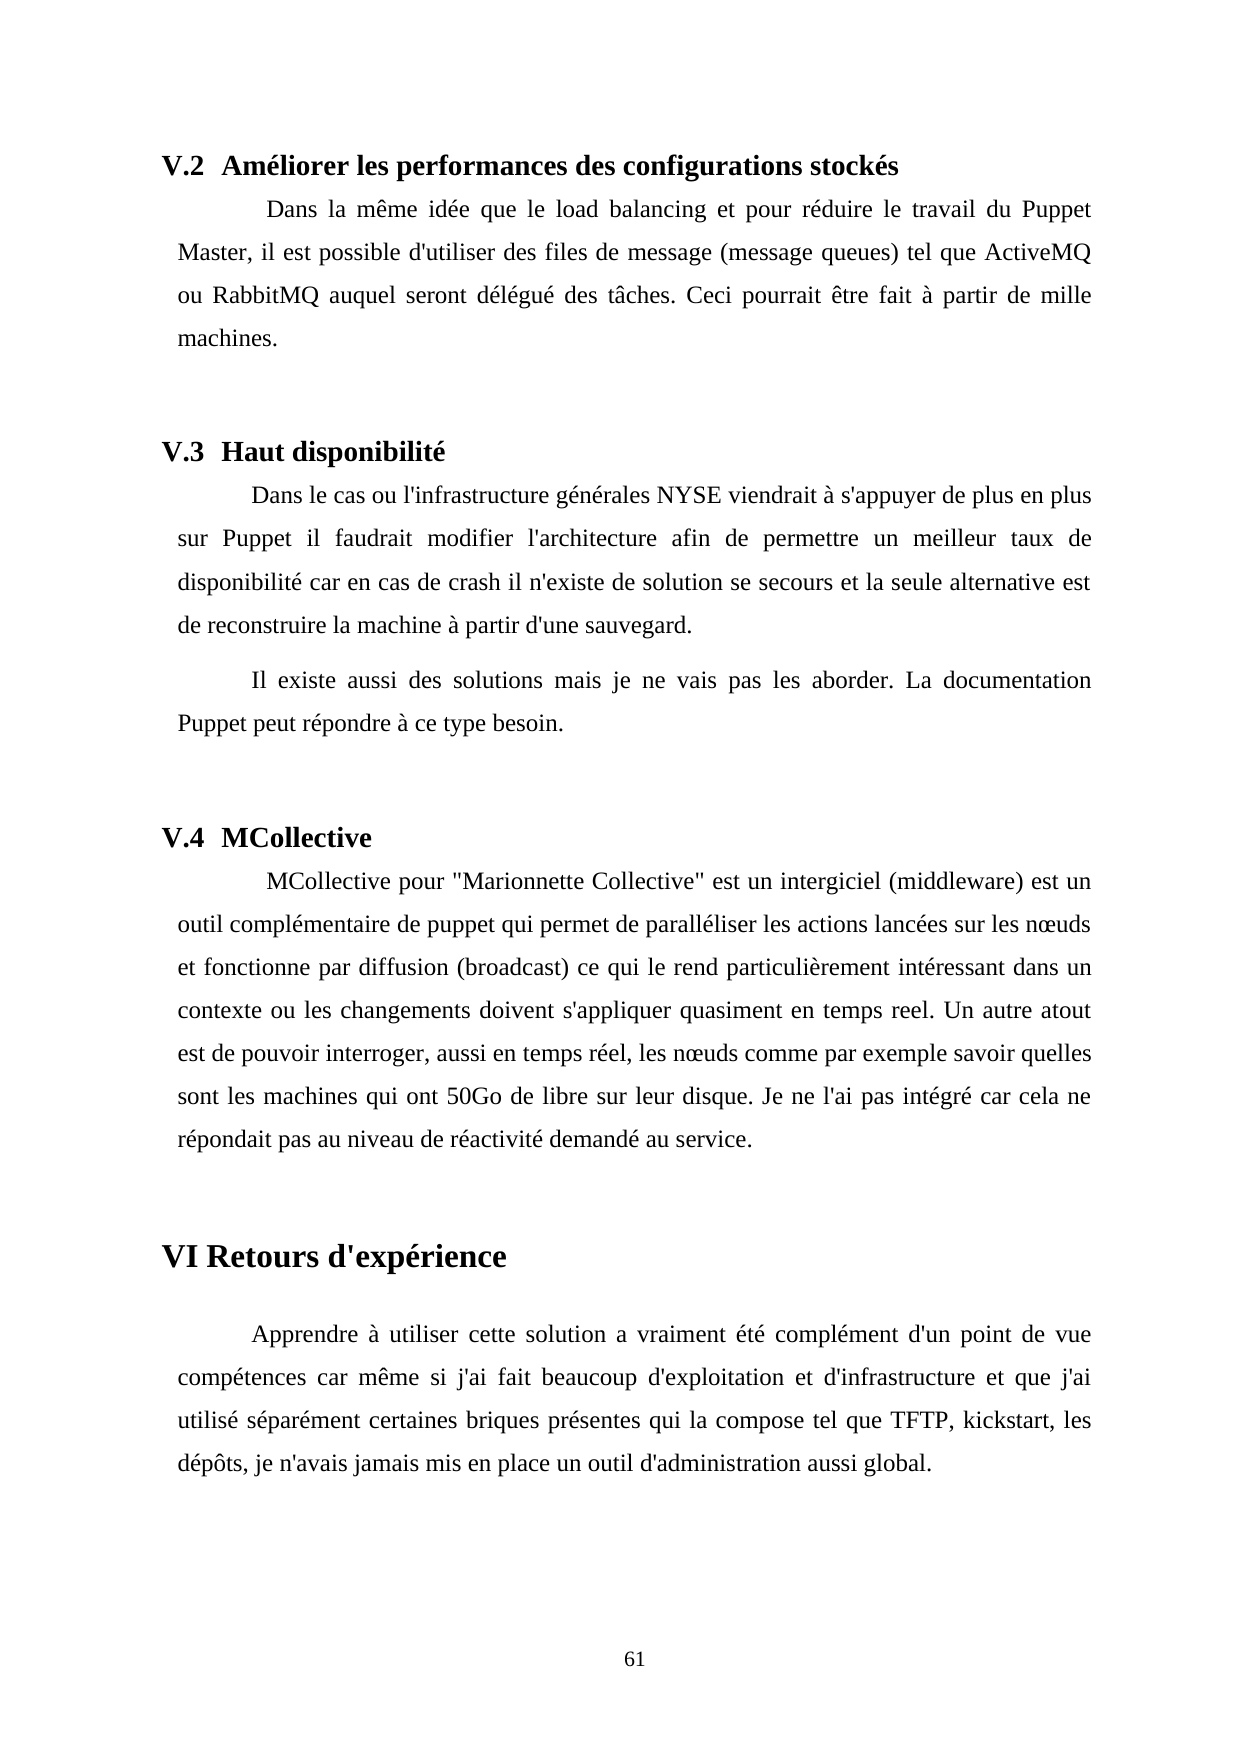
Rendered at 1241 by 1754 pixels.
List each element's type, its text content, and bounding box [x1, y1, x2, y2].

text Dans la même idée que le load balancing et pour réduire le travail du Puppet Master, il est possible d'utiliser des files de message (message queues) tel que ActiveMQ ou RabbitMQ auquel seront délégué des tâches. Ceci pourrait être fait à partir de mille machines. [177, 194, 1092, 352]
text Apprendre à utiliser cette solution a vraiment été complément d'un point de vue compétences car même si j'ai fait beaucoup d'exploitation et d'infrastructure et que j'ai utilisé séparément certaines briques présentes qui la compose tel que TFTP, kickstart, les dépôts, je n'avais jamais mis en place un outil d'administration aussi global. [177, 1319, 1092, 1477]
subtitle MCollective [161, 820, 1092, 853]
text MCollective pour "Marionnette Collective" est un intergiciel (middleware) est un outil complémentaire de puppet qui permet de paralléliser les actions lancées sur les nœuds et fonctionne par diffusion (broadcast) ce qui le rend particulièrement intéressant dans un contexte ou les changements doivent s'appliquer quasiment en temps reel. Un autre atout est de pouvoir interroger, aussi en temps réel, les nœuds comme par exemple savoir quelles sont les machines qui ont 50Go de libre sur leur disque. Je ne l'ai pas intégré car cela ne répondait pas au niveau de réactivité demandé au service. [177, 866, 1092, 1153]
text Il existe aussi des solutions mais je ne vais pas les aborder. La documentation Puppet peut répondre à ce type besoin. [177, 665, 1092, 737]
subtitle Haut disponibilité [161, 434, 1092, 468]
text Dans le cas ou l'infrastructure générales NYSE viendrait à s'appuyer de plus en plus sur Puppet il faudrait modifier l'architecture afin de permettre un meilleur taux de disponibilité car en cas de crash il n'existe de solution se secours et la seule alternative est de reconstruire la machine à partir d'une sauvegard. [177, 480, 1092, 638]
subtitle Retours d'expérience [161, 1236, 1092, 1274]
subtitle Améliorer les performances des configurations stockés [161, 148, 1092, 181]
